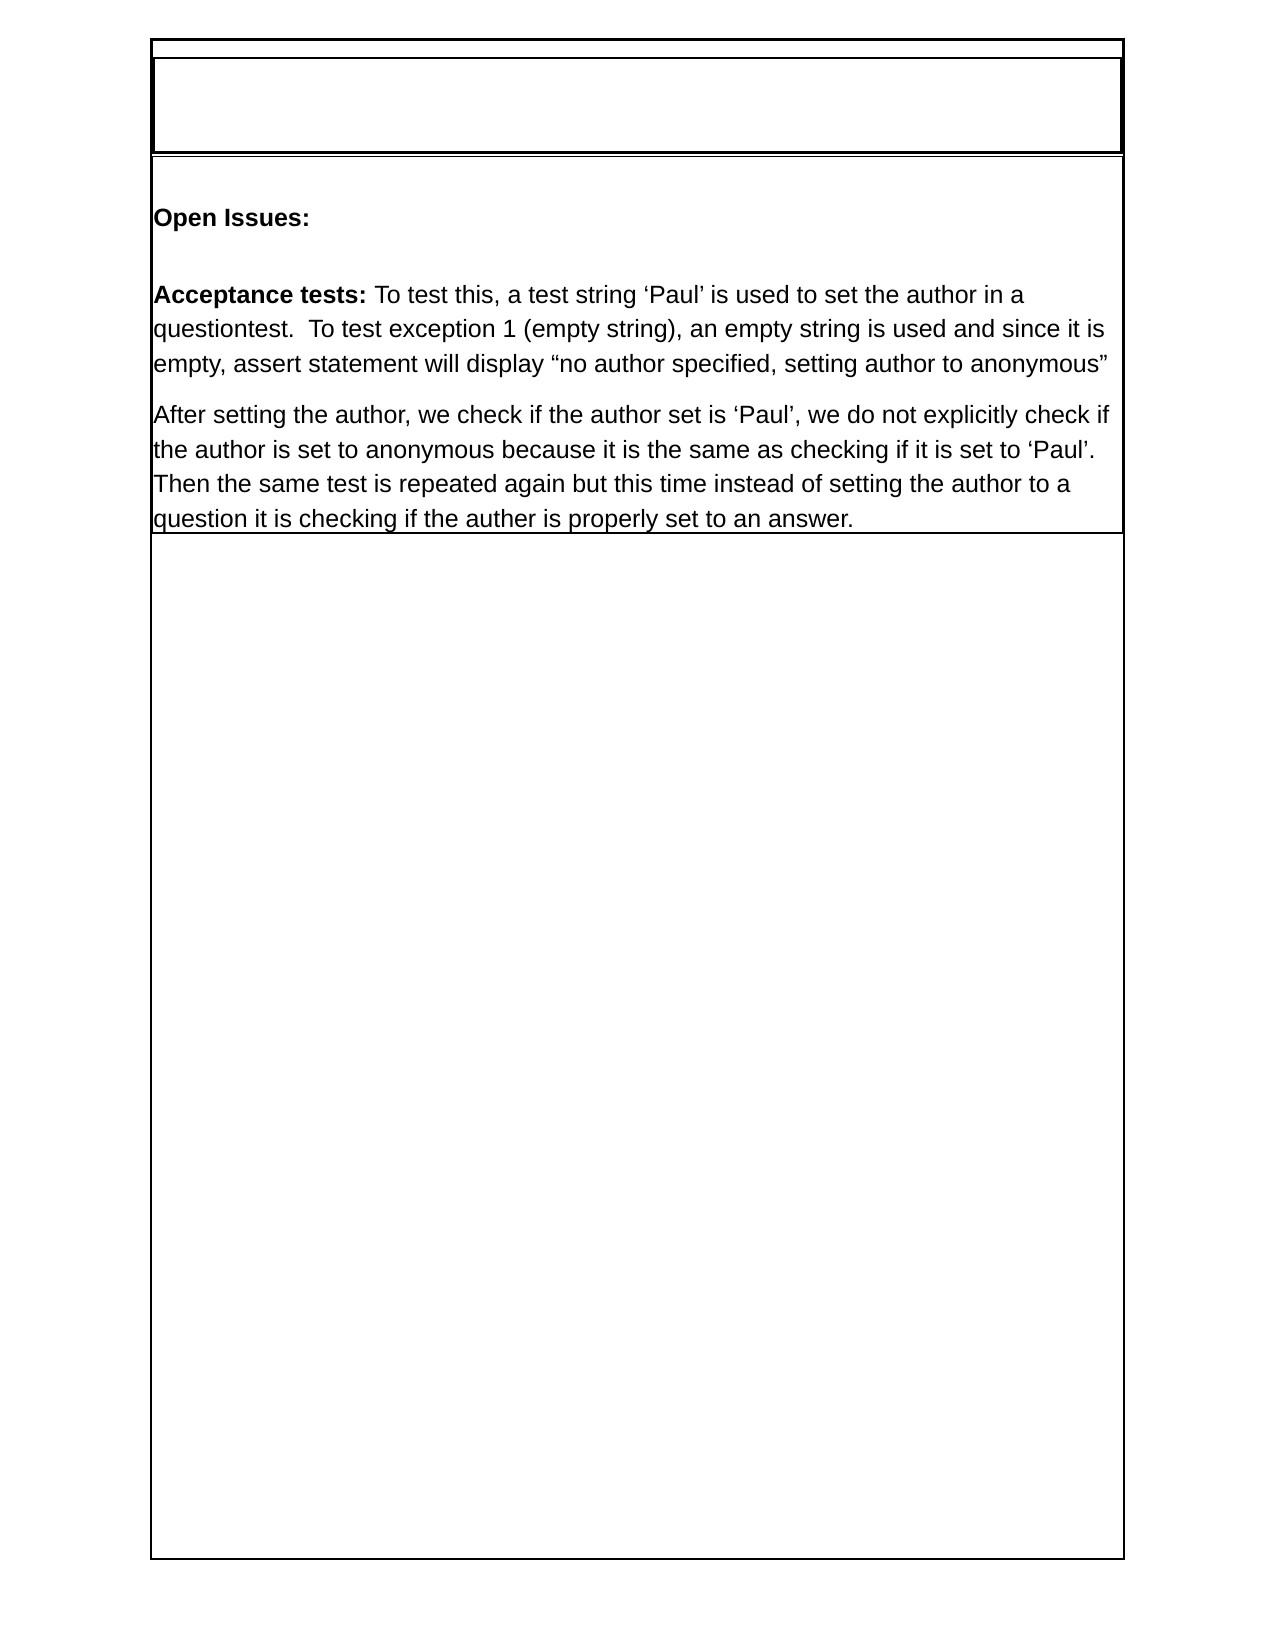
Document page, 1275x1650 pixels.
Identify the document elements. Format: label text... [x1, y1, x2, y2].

text After setting the author, we check if the author set is ‘Paul’, we do not explicitly check if the author is set to anonymous because it is the same as checking if it is set to ‘Paul’. Then the same test is repeated again but this time instead of setting the author to a question it is checking if the auther is properly set to an answer. [153, 398, 1122, 532]
text Acceptance tests: To test this, a test string ‘Paul’ is used to set the author in a questiontest. To test exception 1 (empty string), an empty string is used and since it is empty, assert statement will display “no author specified, setting author to anonymous” [153, 278, 1122, 378]
text Open Issues: [153, 201, 1122, 231]
